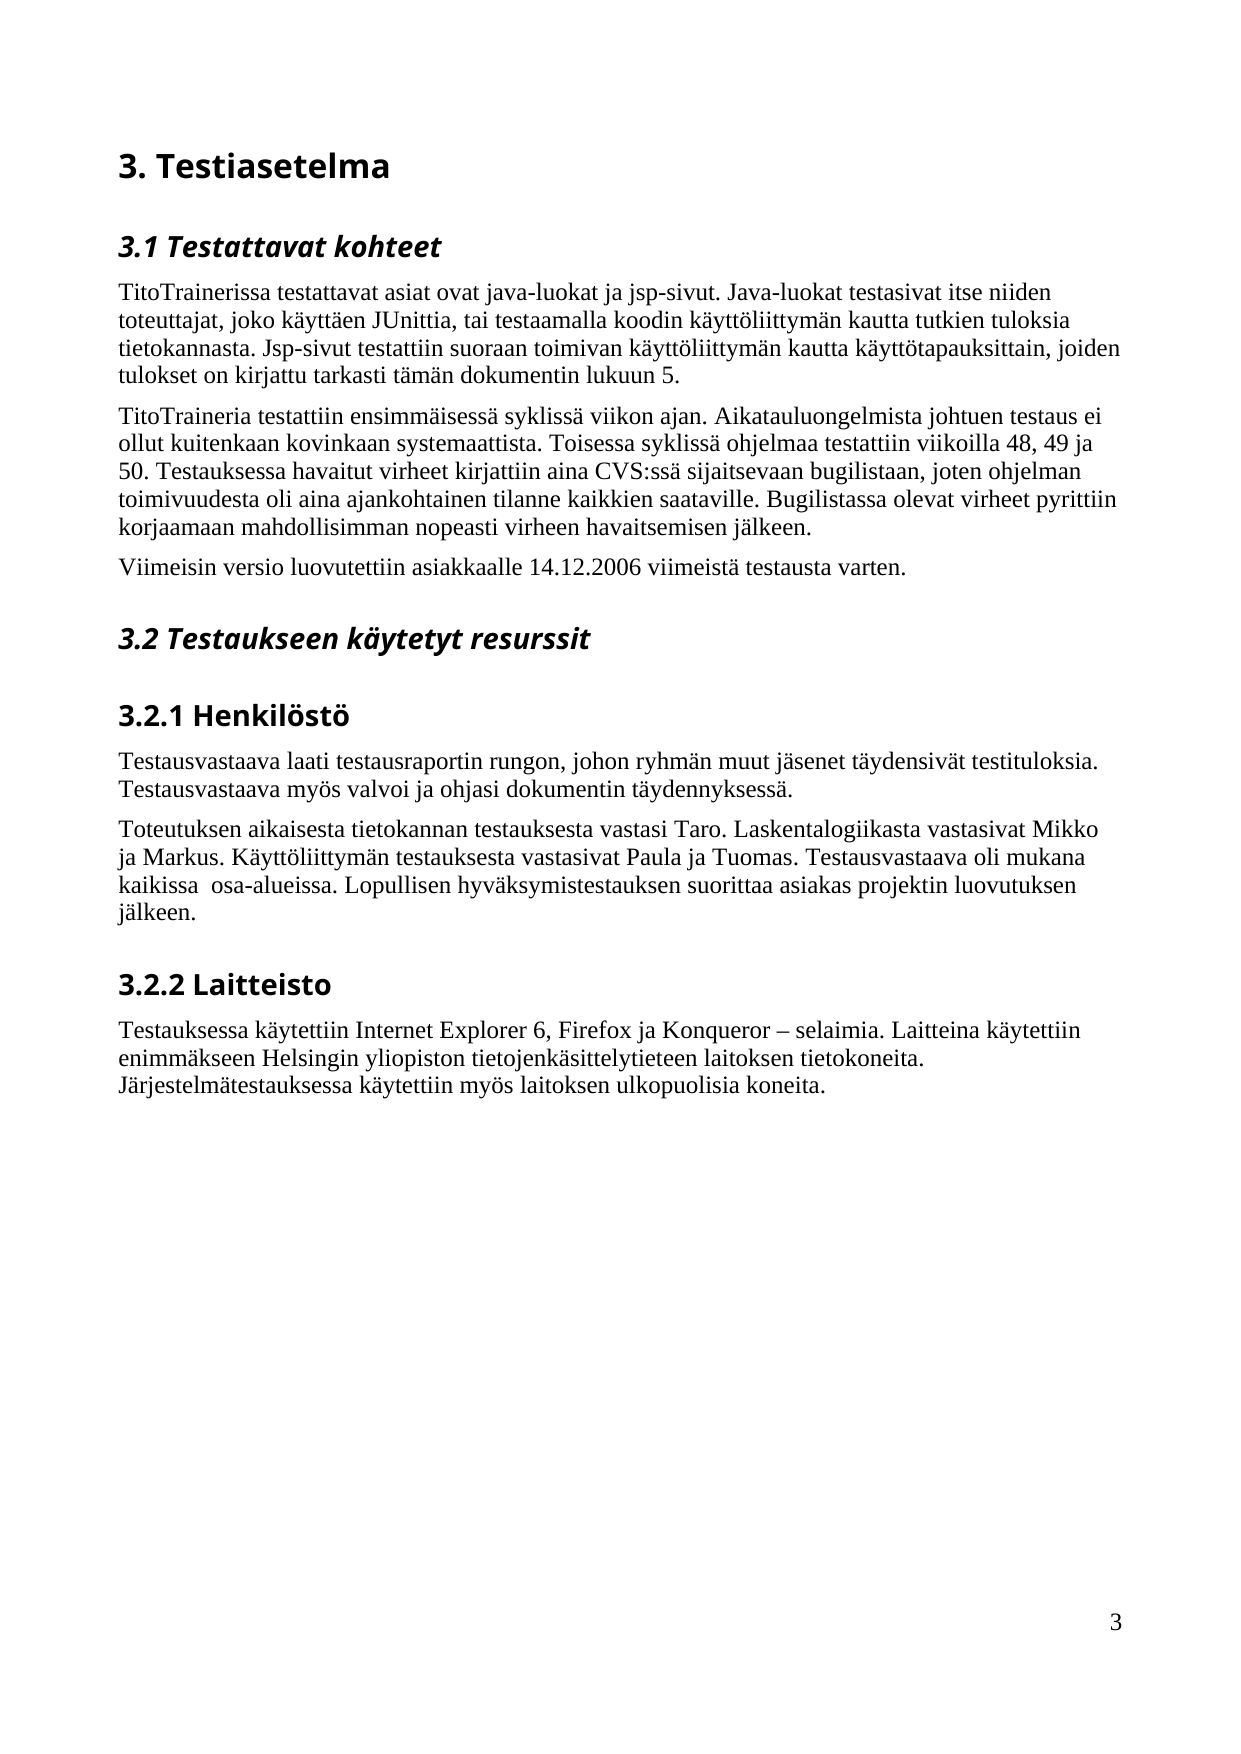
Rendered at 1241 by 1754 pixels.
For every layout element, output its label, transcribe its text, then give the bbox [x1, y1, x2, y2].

subtitle 3. Testiasetelma [118, 143, 1122, 189]
subtitle 3.2.1 Henkilöstö [118, 695, 1122, 735]
subtitle 3.2 Testaukseen käytetyt resurssit [118, 618, 1122, 658]
text Toteutuksen aikaisesta tietokannan testauksesta vastasi Taro. Laskentalogiikasta vastasivat Mikko ja Markus. Käyttöliittymän testauksesta vastasivat Paula ja Tuomas. Testausvastaava oli mukana kaikissa osa-alueissa. Lopullisen hyväksymistestauksen suorittaa asiakas projektin luovutuksen jälkeen. [118, 815, 1122, 926]
text TitoTrainerissa testattavat asiat ovat java-luokat ja jsp-sivut. Java-luokat testasivat itse niiden toteuttajat, joko käyttäen JUnittia, tai testaamalla koodin käyttöliittymän kautta tutkien tuloksia tietokannasta. Jsp-sivut testattiin suoraan toimivan käyttöliittymän kautta käyttötapauksittain, joiden tulokset on kirjattu tarkasti tämän dokumentin lukuun 5. [118, 278, 1122, 389]
text Viimeisin versio luovutettiin asiakkaalle 14.12.2006 viimeistä testausta varten. [118, 553, 1122, 581]
subtitle 3.1 Testattavat kohteet [118, 226, 1122, 266]
text Testauksessa käytettiin Internet Explorer 6, Firefox ja Konqueror – selaimia. Laitteina käytettiin enimmäkseen Helsingin yliopiston tietojenkäsittelytieteen laitoksen tietokoneita. Järjestelmätestauksessa käytettiin myös laitoksen ulkopuolisia koneita. [118, 1016, 1122, 1099]
text TitoTraineria testattiin ensimmäisessä syklissä viikon ajan. Aikatauluongelmista johtuen testaus ei ollut kuitenkaan kovinkaan systemaattista. Toisessa syklissä ohjelmaa testattiin viikoilla 48, 49 ja 50. Testauksessa havaitut virheet kirjattiin aina CVS:ssä sijaitsevaan bugilistaan, joten ohjelman toimivuudesta oli aina ajankohtainen tilanne kaikkien saataville. Bugilistassa olevat virheet pyrittiin korjaamaan mahdollisimman nopeasti virheen havaitsemisen jälkeen. [118, 402, 1122, 540]
subtitle 3.2.2 Laitteisto [118, 964, 1122, 1003]
text Testausvastaava laati testausraportin rungon, johon ryhmän muut jäsenet täydensivät testituloksia. Testausvastaava myös valvoi ja ohjasi dokumentin täydennyksessä. [118, 747, 1122, 803]
